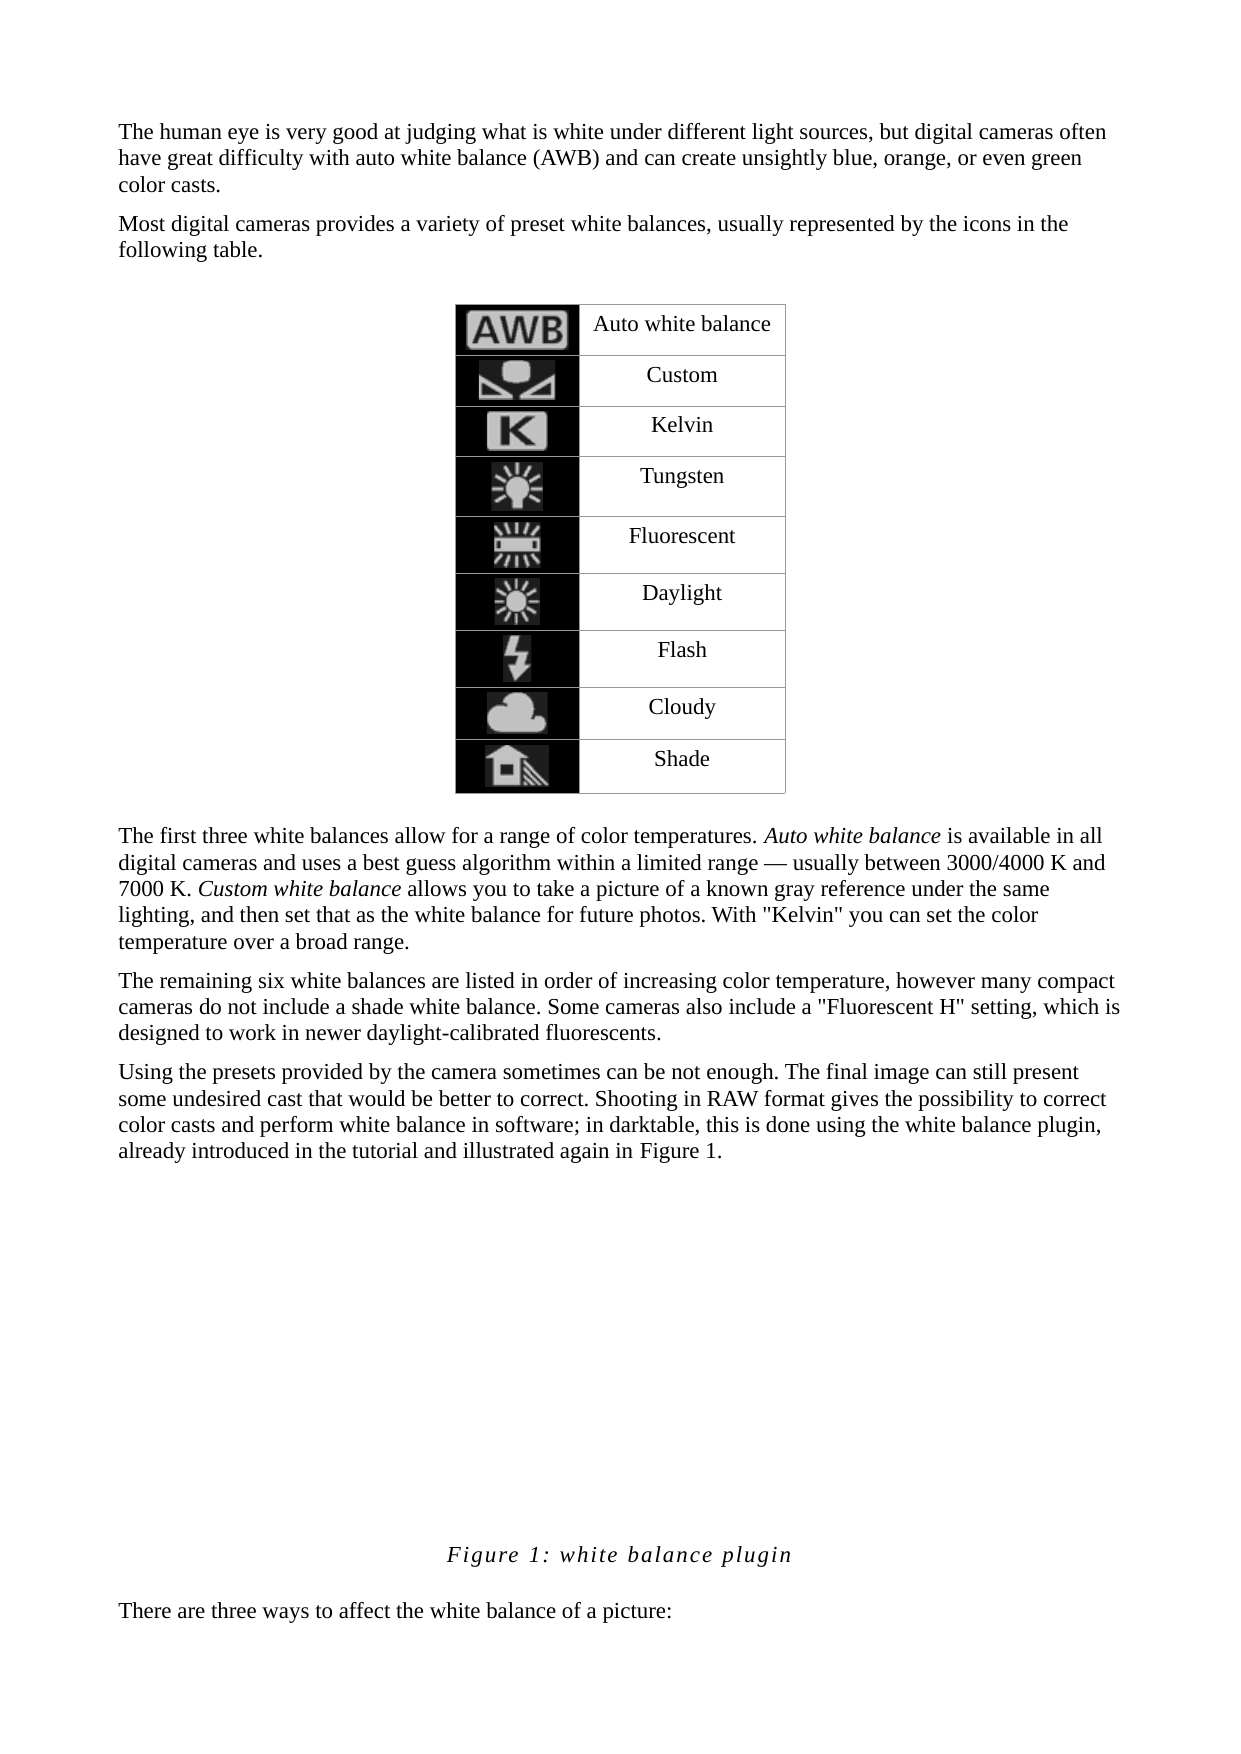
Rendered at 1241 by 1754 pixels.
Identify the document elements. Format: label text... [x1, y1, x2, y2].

text The remaining six white balances are listed in order of increasing color temperature, however many compact cameras do not include a shade white balance. Some cameras also include a "Fluorescent H" setting, which is designed to work in newer daylight-calibrated fluorescents. [118, 967, 1122, 1046]
table_cell Fluorescent [580, 517, 785, 573]
text Most digital cameras provides a variety of preset white balances, usually represented by the icons in the following table. [118, 210, 1122, 262]
picture [486, 411, 548, 451]
text Figure 1: white balance plugin [394, 1188, 846, 1568]
text Using the presets provided by the camera sometimes can be not enough. The final image can still present some undesired cast that would be better to correct. Shooting in RAW format gives the possibility to correct color casts and perform white balance in software; in darktable, this is done using the white balance plugin, already introduced in the tutorial and illustrated again in Figure 1. [118, 1058, 1122, 1164]
table_cell Kelvin [580, 407, 785, 456]
picture [494, 578, 540, 625]
table_cell Cloudy [580, 688, 785, 739]
picture [503, 635, 532, 682]
picture [485, 745, 550, 787]
text The first three white balances allow for a range of color temperatures. Auto white balance is available in all digital cameras and uses a best guess algorithm within a limited range — usually between 3000/4000 K and 7000 K. Custom white balance allows you to take a picture of a known gray reference under the same lighting, and then set that as the white balance for future photos. With "Kelvin" you can set the color temperature over a broad range. [118, 822, 1122, 954]
text There are three ways to affect the white balance of a picture: [118, 1176, 1122, 1623]
table_cell Daylight [580, 574, 785, 630]
table_cell [456, 574, 579, 630]
table_cell [456, 457, 579, 516]
table_cell [456, 407, 579, 456]
picture [478, 360, 556, 400]
table_header [456, 305, 579, 355]
table_cell Flash [580, 631, 785, 687]
picture [486, 692, 548, 734]
table_cell [456, 631, 579, 687]
picture [491, 462, 543, 511]
table_cell [456, 688, 579, 739]
table_cell [456, 356, 579, 406]
table_cell [456, 517, 579, 573]
table_cell [456, 740, 579, 793]
table_header Auto white balance [580, 305, 785, 355]
table_cell Tungsten [580, 457, 785, 516]
table_cell Custom [580, 356, 785, 406]
picture [465, 310, 569, 350]
picture [493, 522, 541, 568]
text The human eye is very good at judging what is white under different light sources, but digital cameras often have great difficulty with auto white balance (AWB) and can create unsightly blue, orange, or even green color casts. [118, 118, 1122, 197]
table_cell Shade [580, 740, 785, 793]
